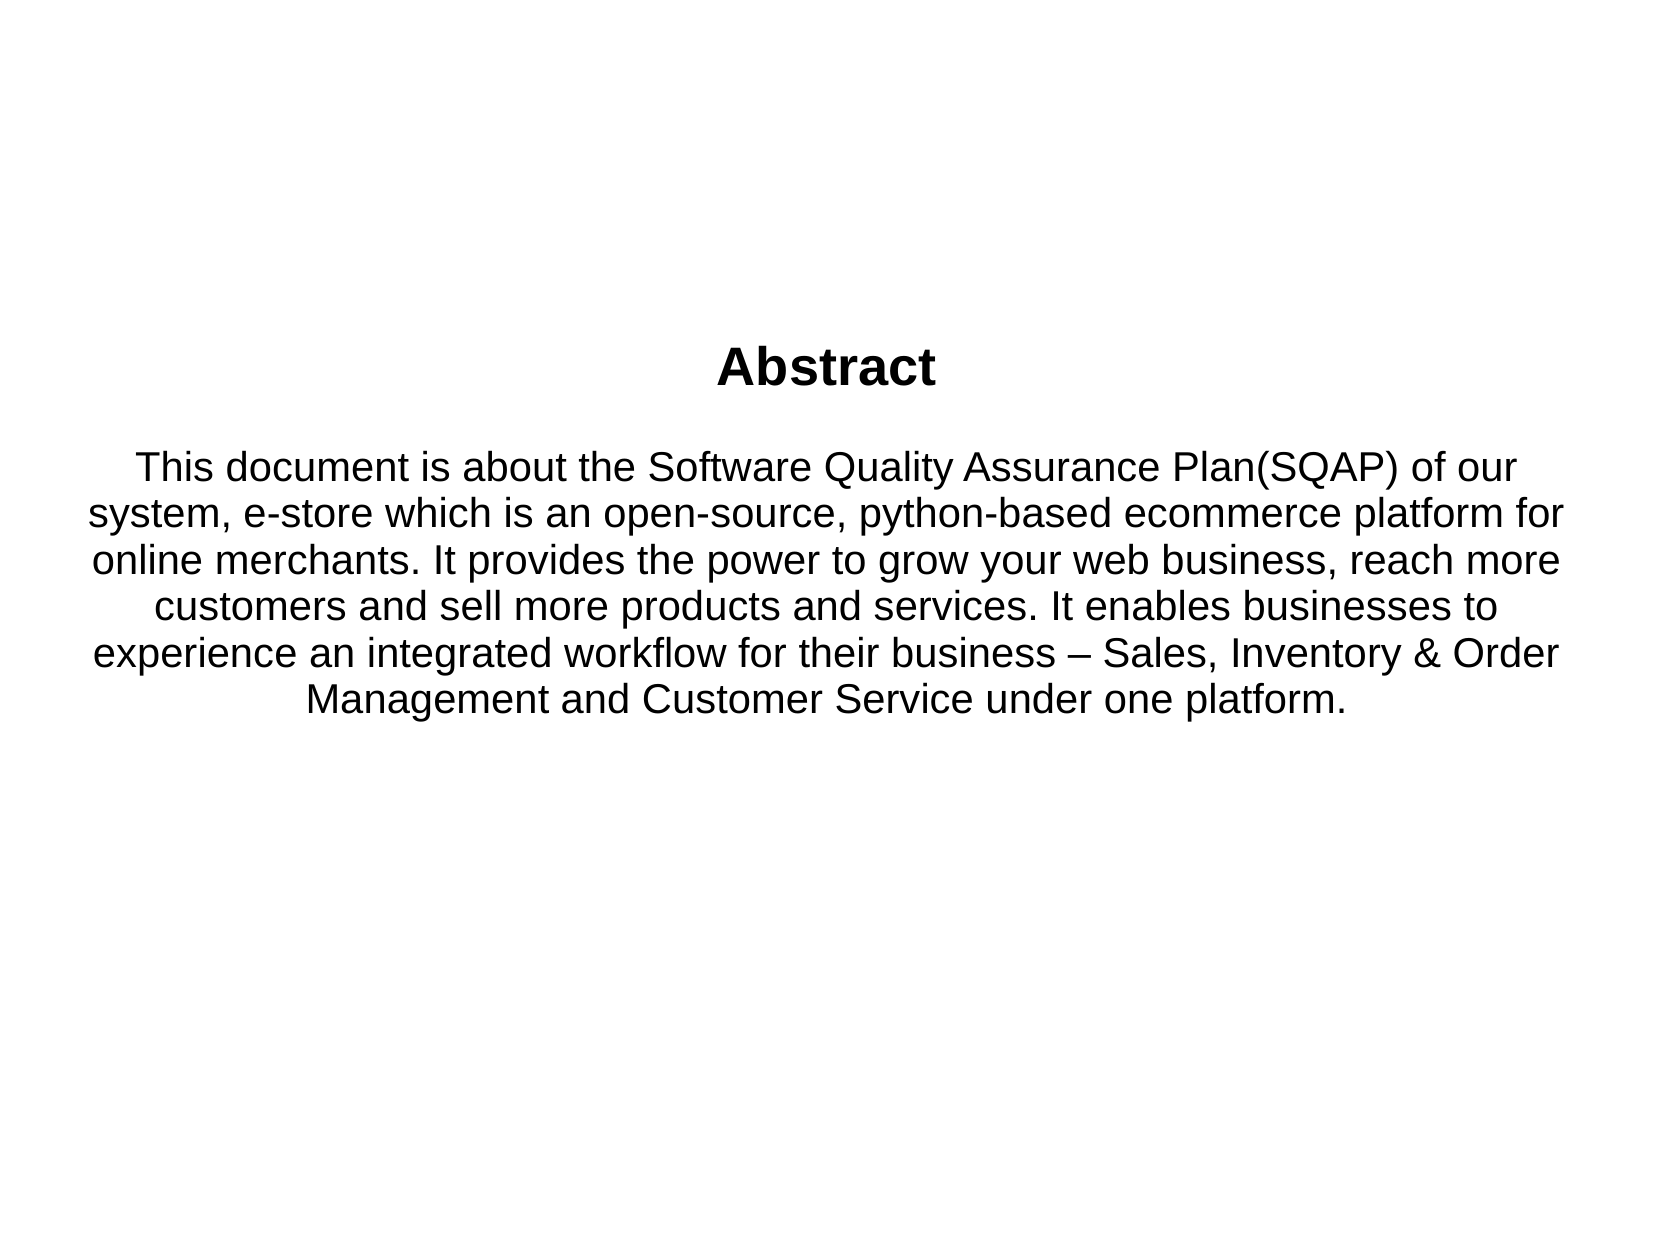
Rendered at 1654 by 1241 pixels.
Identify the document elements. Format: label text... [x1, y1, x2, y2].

subtitle Abstract This document is about the Software Quality Assurance Plan(SQAP) of our system, e-store which is an open-source, python-based ecommerce platform for online merchants. It provides the power to grow your web business, reach more customers and sell more products and services. It enables businesses to experience an integrated workflow for their business – Sales, Inventory & Order Management and Customer Service under one platform. [82, 49, 1571, 1010]
